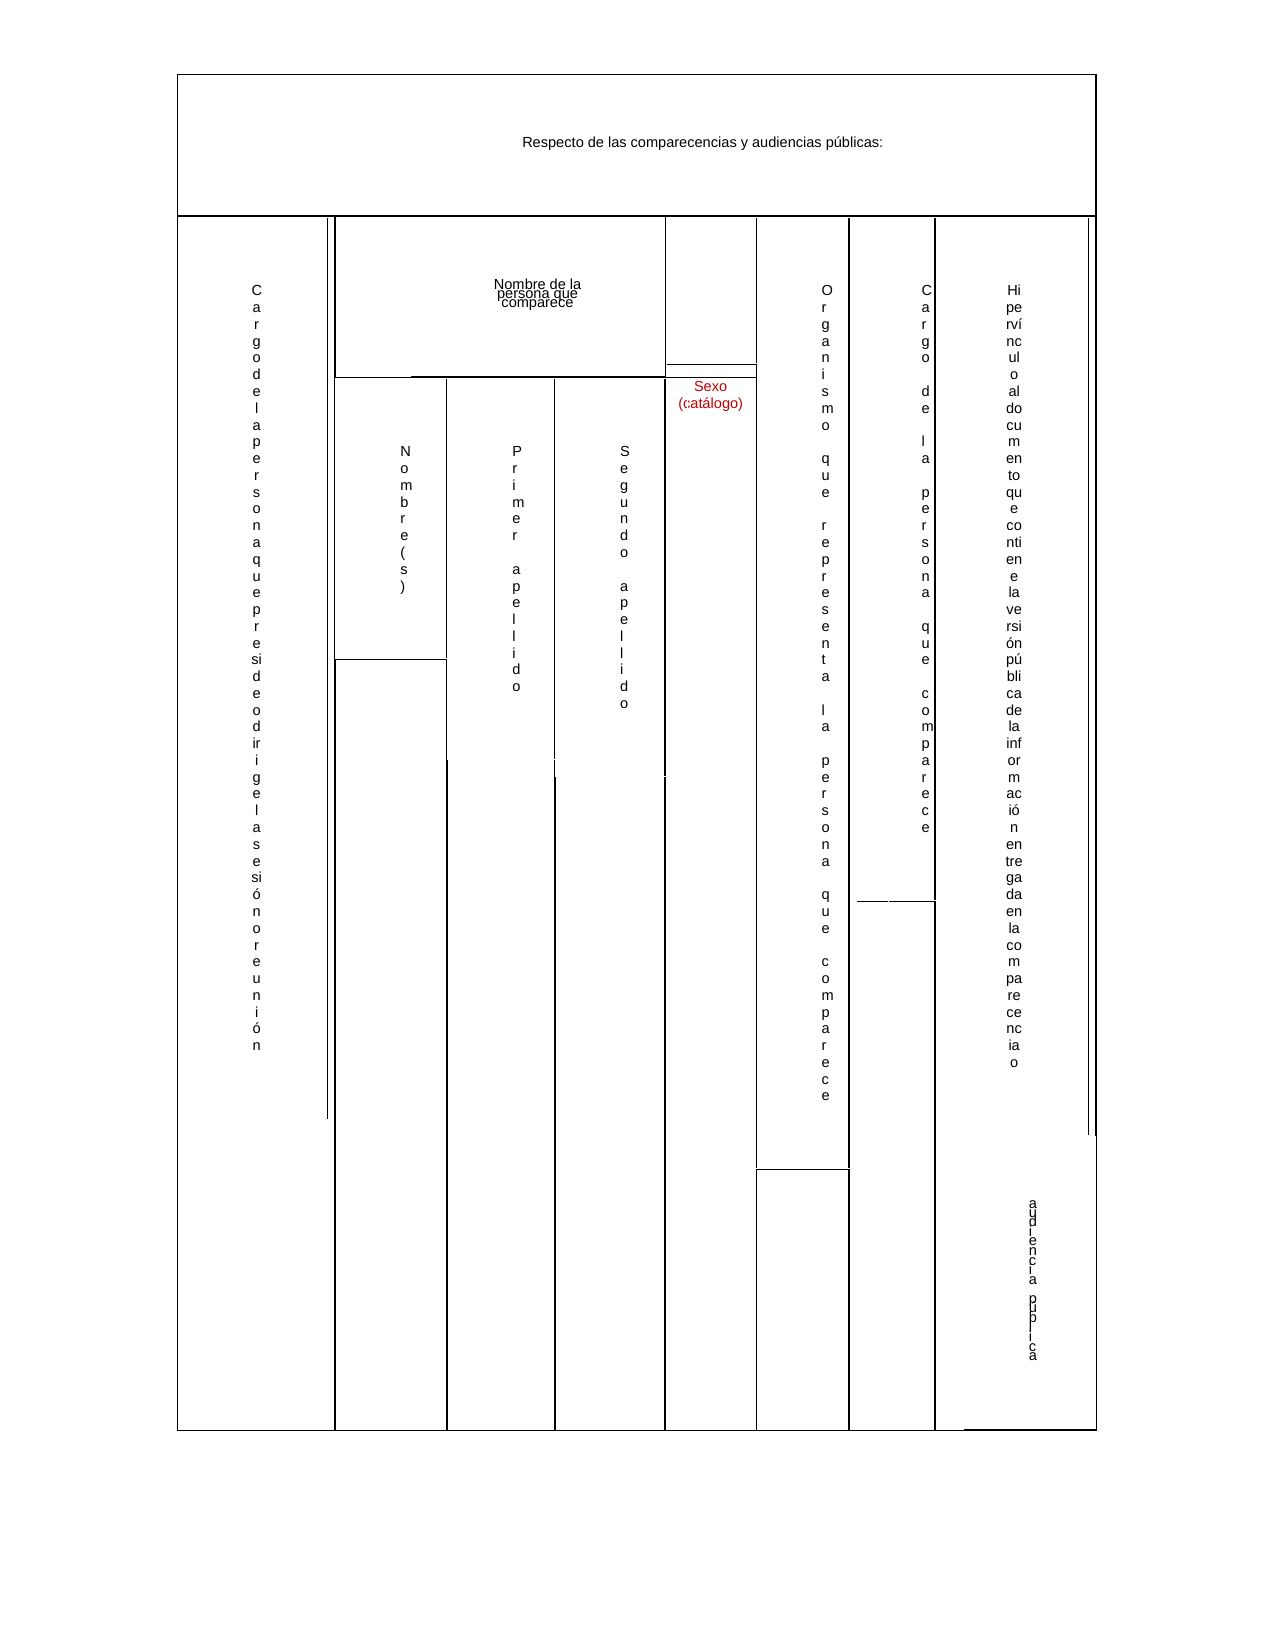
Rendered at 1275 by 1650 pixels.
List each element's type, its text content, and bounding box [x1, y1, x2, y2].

table_cell Nombre(s) [336, 379, 446, 658]
table_cell Primer apellido [448, 379, 554, 759]
table_cell [666, 364, 756, 376]
table_cell [556, 777, 664, 1429]
table_header [178, 75, 457, 215]
table_cell Organismo que representa la persona que comparece [758, 218, 848, 1168]
table_cell [1088, 217, 1095, 1136]
table_cell Segundo apellido [556, 379, 664, 776]
table_cell [936, 218, 940, 900]
table_cell [936, 901, 963, 1429]
table_cell [448, 760, 554, 1429]
table_cell [336, 217, 410, 376]
table_cell Hipervínculo al documento que contiene la versión pública de la información entregada en la comparecencia o [941, 218, 1087, 1135]
table_cell [850, 902, 934, 1429]
table_cell [850, 218, 888, 1168]
table_cell [667, 218, 756, 363]
table_cell [757, 1170, 848, 1429]
table_cell Cargo de la persona que comparece [889, 218, 934, 900]
table_cell Cargo de la persona que preside o dirige la sesión o reunión [178, 217, 334, 1429]
table_cell Nombre de la persona que comparece [411, 218, 664, 375]
table_header Respecto de las comparecencias y audiencias públicas: [458, 76, 1094, 214]
table_cell audiencia pública [964, 1137, 1095, 1428]
table_cell [336, 660, 446, 1429]
table_cell Sexo (catálogo) [666, 378, 756, 1429]
